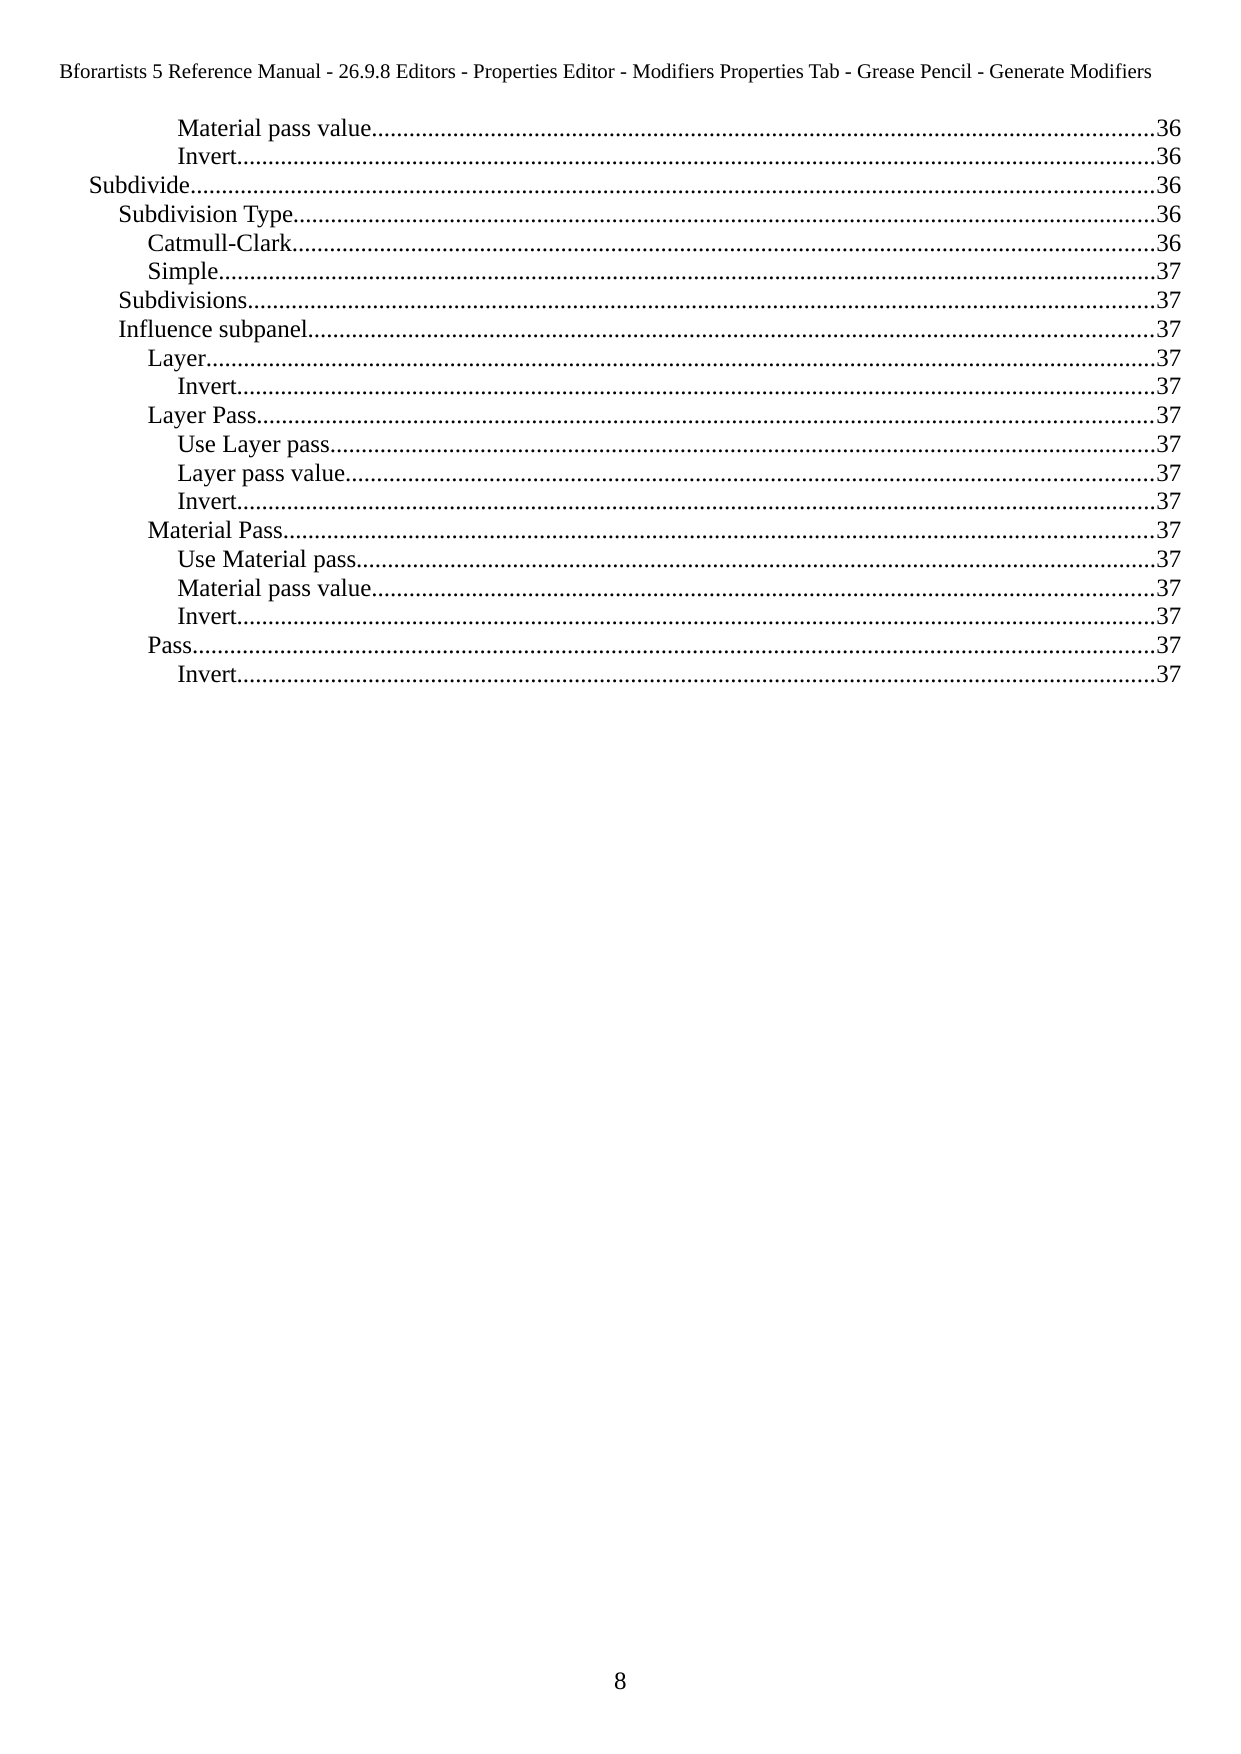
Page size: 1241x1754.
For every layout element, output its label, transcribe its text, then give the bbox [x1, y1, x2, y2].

text Material pass value 37 [177, 573, 1181, 601]
text Layer 37 [147, 343, 1181, 371]
text Layer Pass 37 [147, 400, 1181, 429]
text Use Layer pass 37 [177, 429, 1181, 458]
text Influence subpanel 37 [118, 314, 1181, 343]
text Invert 37 [177, 371, 1181, 400]
text Material Pass 37 [147, 515, 1181, 544]
text Subdivision Type 36 [118, 199, 1181, 228]
text Material pass value 36 [177, 113, 1181, 141]
text Simple 37 [147, 256, 1181, 285]
text Invert 36 [177, 141, 1181, 170]
text Layer pass value 37 [177, 458, 1181, 486]
text Subdivisions 37 [118, 285, 1181, 314]
text Subdivide 36 [88, 170, 1181, 199]
text Invert 37 [177, 601, 1181, 630]
text Catmull-Clark 36 [147, 228, 1181, 256]
text Pass 37 [147, 630, 1181, 659]
text Invert 37 [177, 486, 1181, 515]
text Invert 37 [177, 659, 1181, 688]
text Use Material pass 37 [177, 544, 1181, 573]
